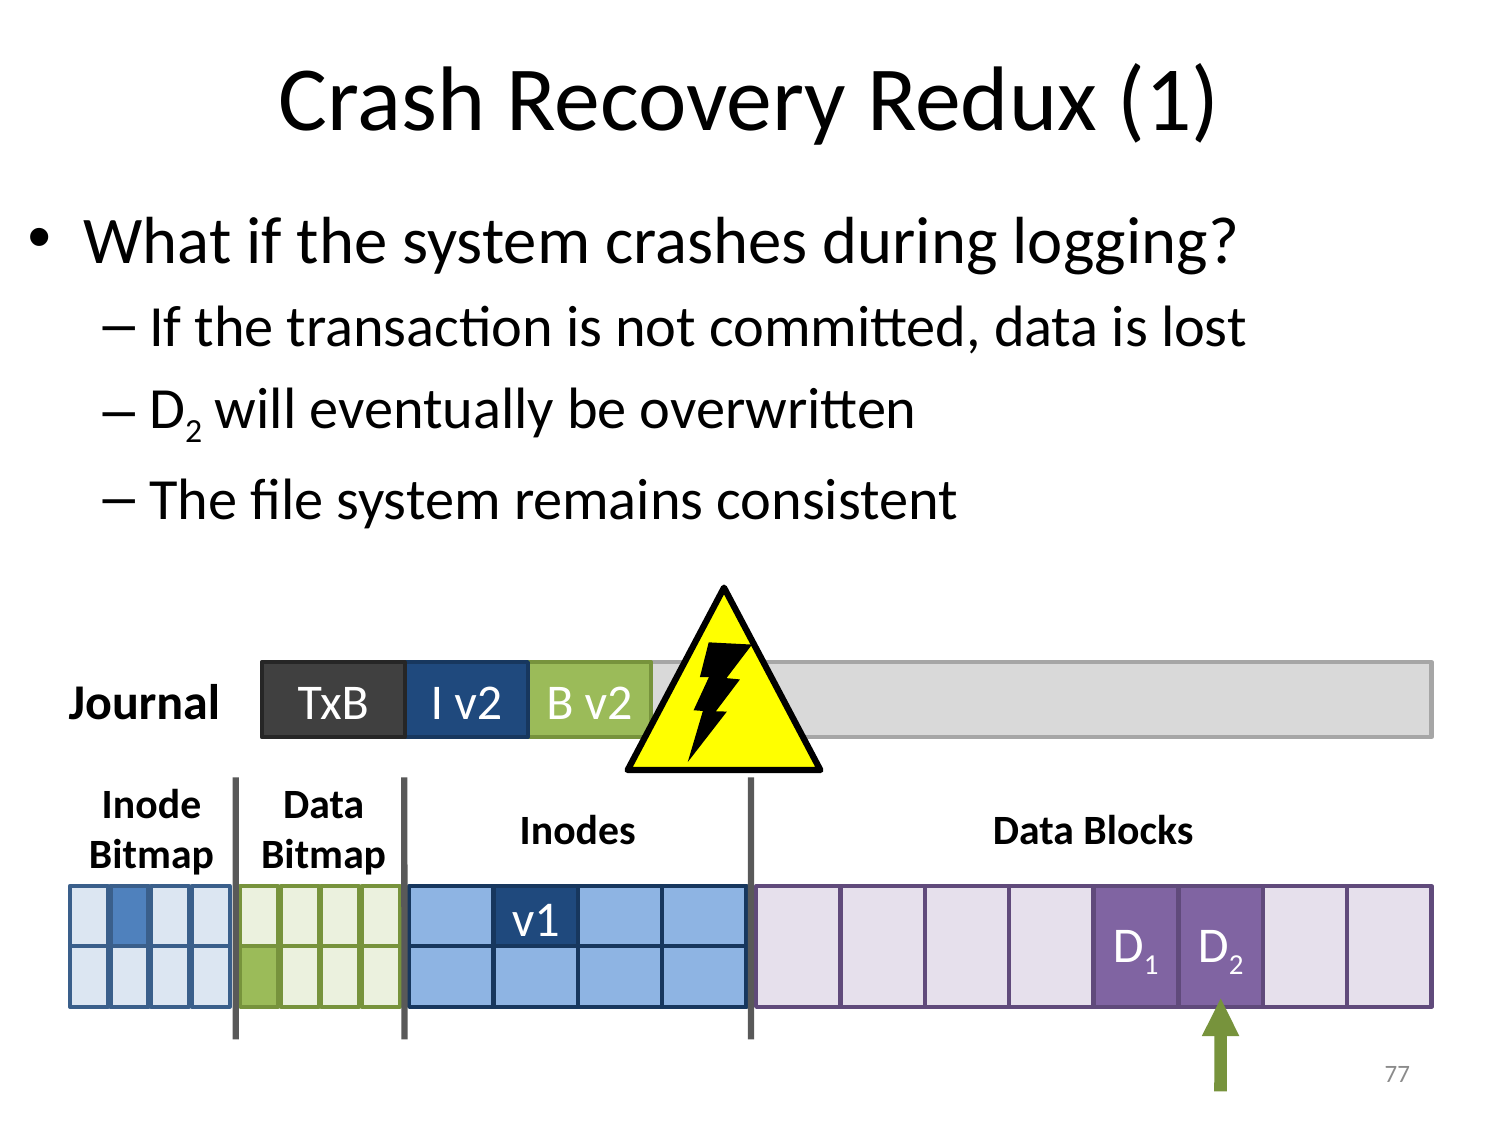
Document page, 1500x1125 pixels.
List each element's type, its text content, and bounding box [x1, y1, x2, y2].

text_box I v2 [405, 662, 528, 738]
text_box [151, 885, 190, 1007]
text_box Journal [53, 662, 236, 737]
text_box [361, 885, 400, 1007]
text_box TxB [261, 662, 405, 738]
text_box [321, 885, 360, 1007]
title Crash Recovery Redux (1) [75, 0, 1425, 188]
text_box v1 [493, 885, 577, 946]
text_box D1 [1093, 886, 1178, 1007]
text_box [280, 885, 319, 1007]
text_box B v2 [528, 662, 651, 738]
slide_number [1074, 1042, 1425, 1103]
text_box Data Bitmap [246, 769, 402, 885]
text_box [191, 885, 230, 1007]
text_box [627, 587, 1432, 771]
text_box [409, 885, 747, 1007]
text_box [69, 885, 108, 1007]
text_box Inodes [504, 795, 651, 860]
text_box [240, 885, 279, 1007]
text_box D2 [1178, 886, 1263, 1007]
text_box Data Blocks [978, 795, 1209, 860]
text_box Inode Bitmap [74, 769, 230, 885]
text_box [1263, 886, 1432, 1007]
list What if the system crashes during logging? If the transaction is not committed, data is lost D2 will eventually be overwritten The file system remains consistent [12, 189, 1490, 588]
text_box [756, 886, 1093, 1007]
text_box [110, 885, 149, 1007]
